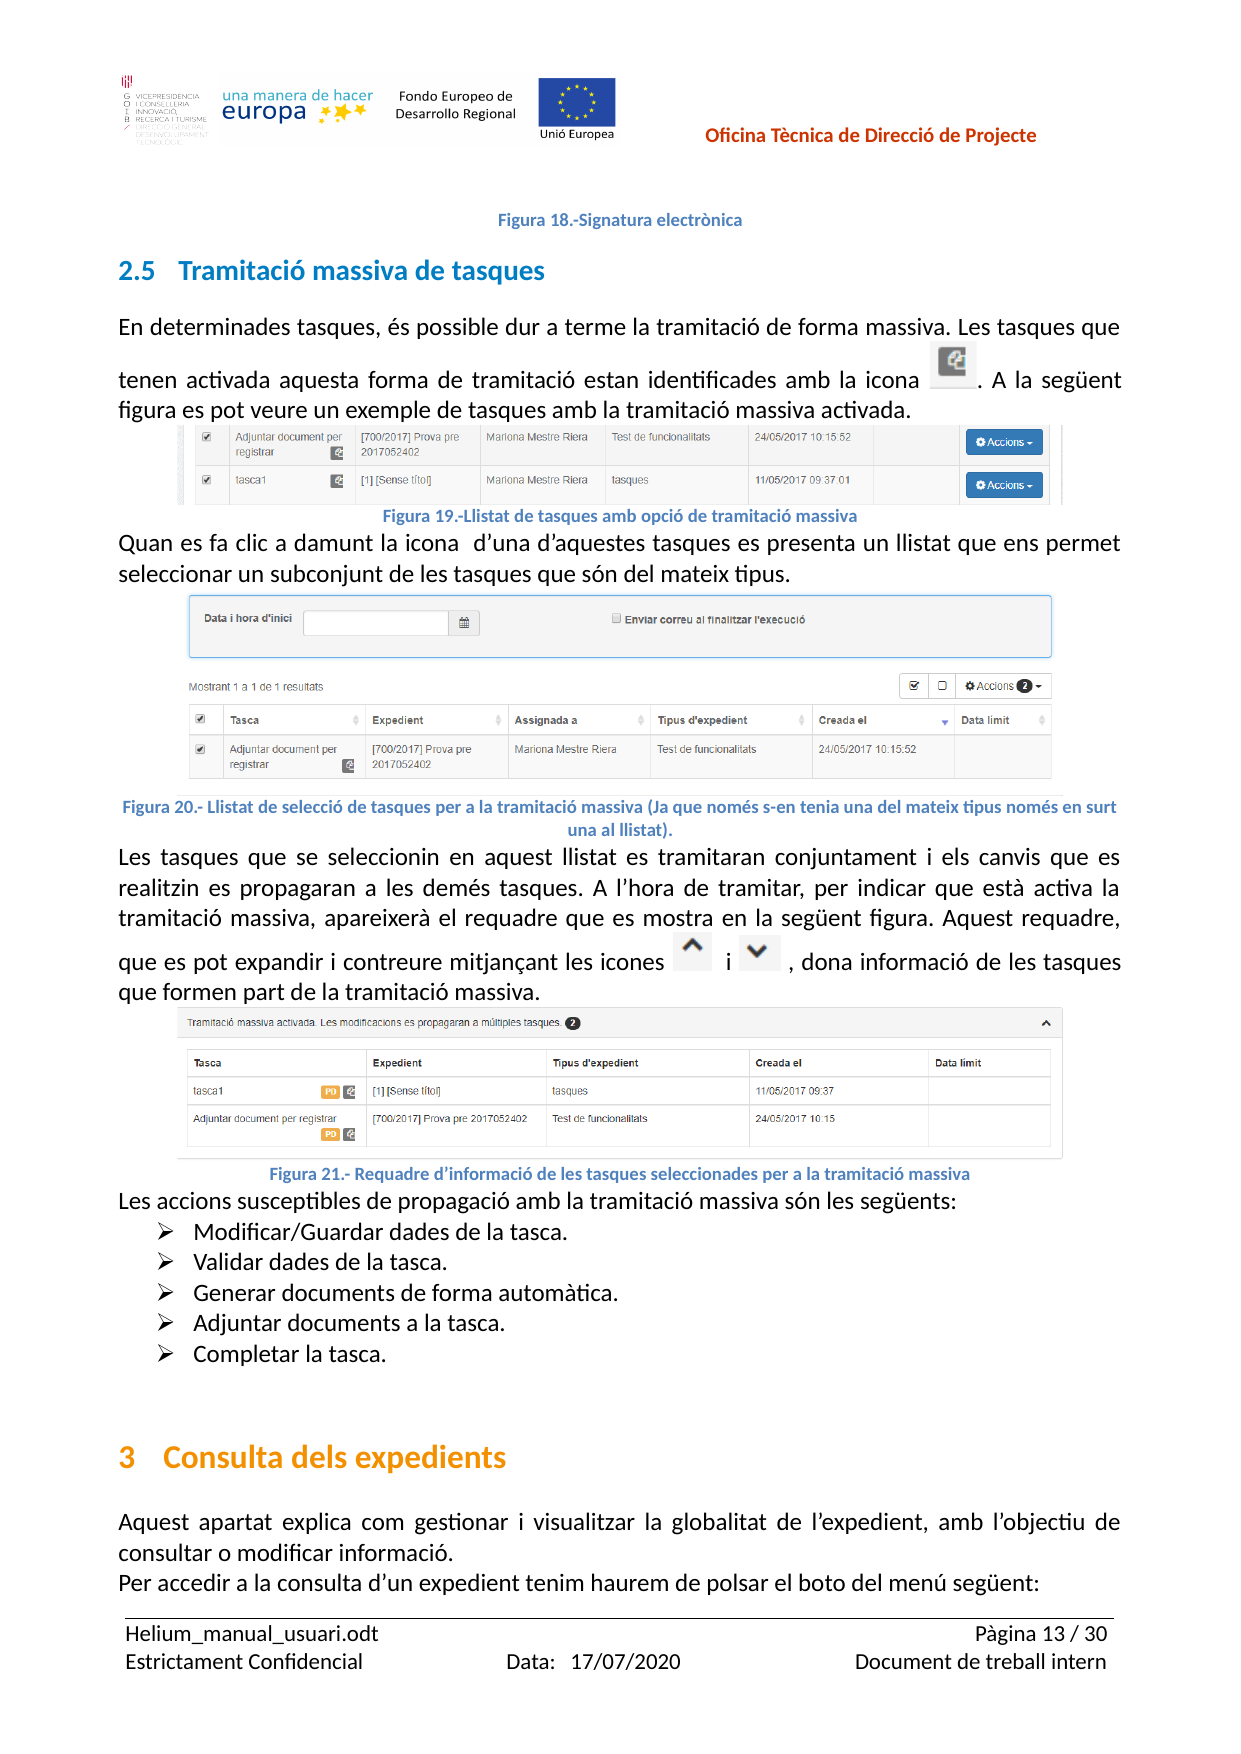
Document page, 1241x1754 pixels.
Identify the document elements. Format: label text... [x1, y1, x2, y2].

text Per accedir a la consulta d’un expedient tenim haurem de polsar el boto del menú següent: [118, 1568, 1122, 1598]
text Figura 19.-Llistat de tasques amb opció de tramitació massiva [118, 505, 1122, 528]
subtitle Tramitació massiva de tasques [118, 252, 1122, 287]
picture [738, 935, 781, 971]
text Figura 21.- Requadre d’informació de les tasques seleccionades per a la tramitació massiva [118, 1162, 1122, 1185]
picture [672, 932, 712, 971]
list Validar dades de la tasca. [156, 1246, 1122, 1277]
list Modificar/Guardar dades de la tasca. [156, 1216, 1122, 1246]
text Aquest apartat explica com gestionar i visualitzar la globalitat de l’expedient, amb l’objectiu de consultar o modificar informació. [118, 1507, 1122, 1568]
text En determinades tasques, és possible dur a terme la tramitació de forma massiva. Les tasques que tenen activada aquesta forma de tramitació estan identificades amb la icona . A la següent figura es pot veure un exemple de tasques amb la tramitació massiva activada. [118, 311, 1122, 425]
list Completar la tasca. [156, 1338, 1122, 1368]
text Les accions susceptibles de propagació amb la tramitació massiva són les següents: [118, 1185, 1122, 1216]
list Adjuntar documents a la tasca. [156, 1307, 1122, 1338]
list Generar documents de forma automàtica. [156, 1277, 1122, 1307]
picture [177, 1007, 1063, 1163]
text Figura 20.- Llistat de selecció de tasques per a la tramitació massiva (Ja que només s-en tenia una del mateix tipus només en surt una al llistat). [118, 795, 1122, 841]
picture [118, 73, 213, 147]
text Les tasques que se seleccionin en aquest llistat es tramitaran conjuntament i els canvis que es realitzin es propagaran a les demés tasques. A l’hora de tramitar, per indicar que està activa la tramitació massiva, apareixerà el requadre que es mostra en la següent figura. Aquest requadre, que es pot expandir i contreure mitjançant les icones i , dona informació de les tasques que formen part de la tramitació massiva. [118, 841, 1122, 1007]
text Figura 18.-Signatura electrònica [118, 208, 1122, 231]
picture [177, 588, 1063, 796]
picture [177, 425, 1063, 505]
picture [929, 341, 977, 389]
picture [219, 73, 621, 147]
text Quan es fa clic a damunt la icona d’una d’aquestes tasques es presenta un llistat que ens permet seleccionar un subconjunt de les tasques que són del mateix tipus. [118, 528, 1122, 589]
subtitle Consulta dels expedients [118, 1436, 1122, 1477]
